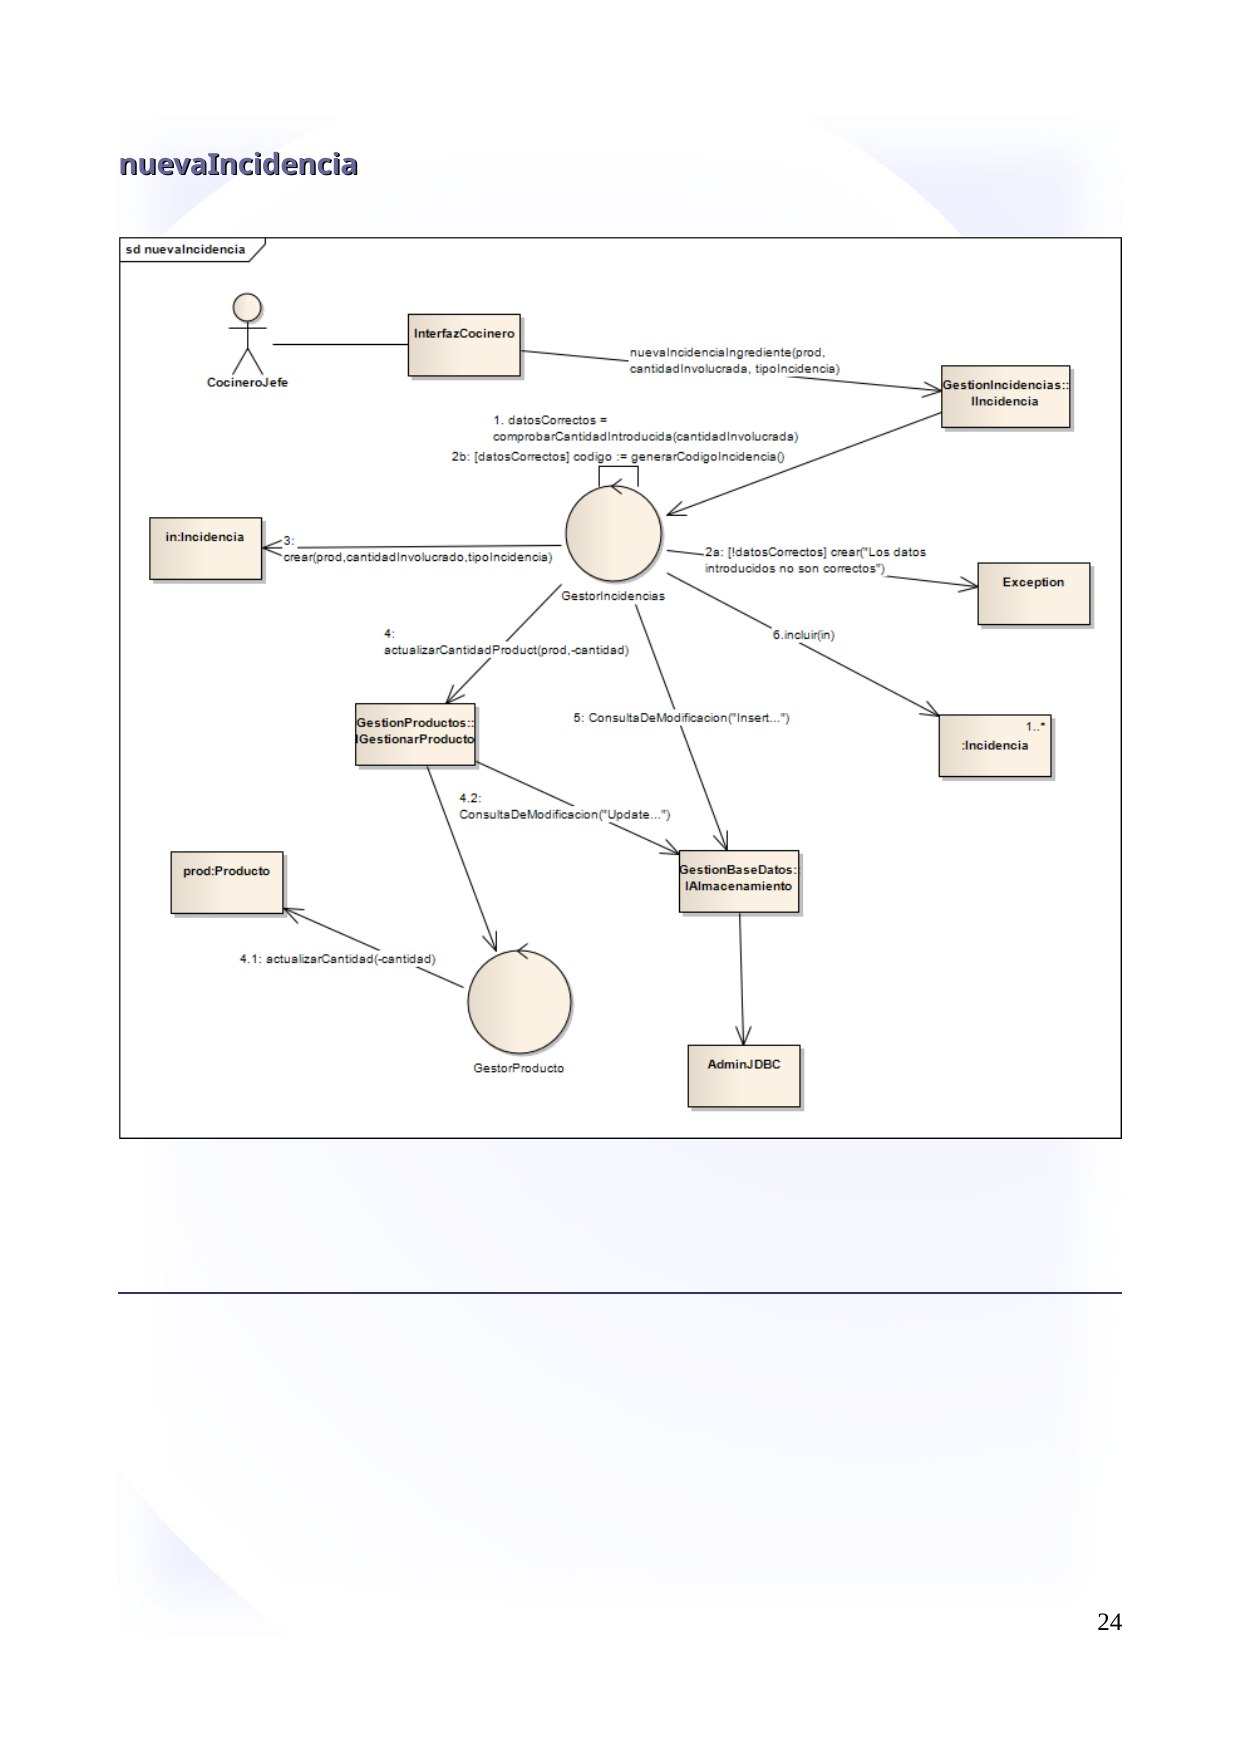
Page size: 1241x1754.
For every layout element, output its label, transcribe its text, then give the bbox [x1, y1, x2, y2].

picture [118, 1294, 1122, 1636]
subtitle nuevaIncidencia [118, 143, 1122, 183]
picture [118, 183, 1122, 1292]
picture [118, 118, 1122, 143]
